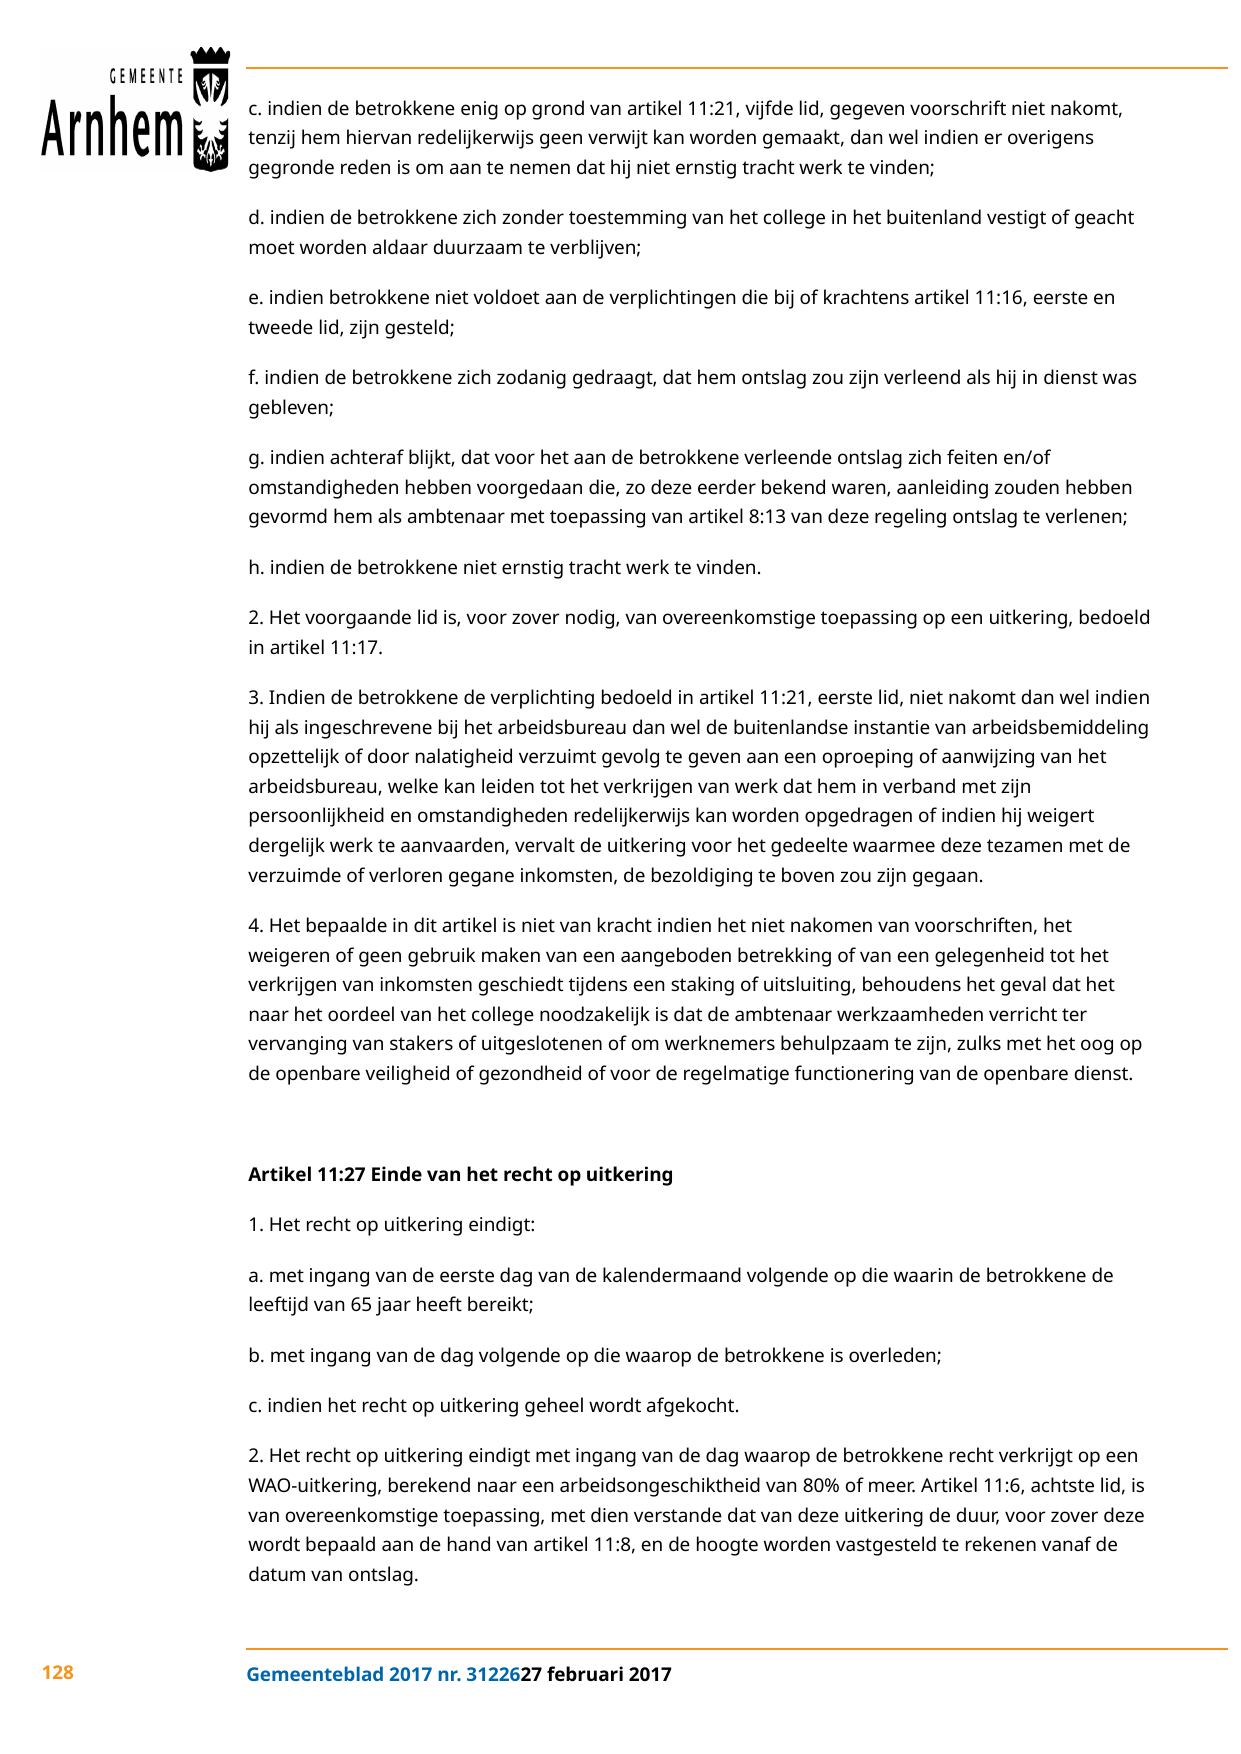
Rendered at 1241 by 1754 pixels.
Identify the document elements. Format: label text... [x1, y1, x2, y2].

text 3. Indien de betrokkene de verplichting bedoeld in artikel 11:21, eerste lid, niet nakomt dan wel indien hij als ingeschrevene bij het arbeidsbureau dan wel de buitenlandse instantie van arbeidsbemiddeling opzettelijk of door nalatigheid verzuimt gevolg te geven aan een oproeping of aanwijzing van het arbeidsbureau, welke kan leiden tot het verkrijgen van werk dat hem in verband met zijn persoonlijkheid en omstandigheden redelijkerwijs kan worden opgedragen of indien hij weigert dergelijk werk te aanvaarden, vervalt de uitkering voor het gedeelte waarmee deze tezamen met de verzuimde of verloren gegane inkomsten, de bezoldiging te boven zou zijn gegaan. [248, 684, 1152, 888]
text c. indien het recht op uitkering geheel wordt afgekocht. [248, 1392, 1152, 1418]
picture [41, 47, 231, 172]
text 2. Het recht op uitkering eindigt met ingang van de dag waarop de betrokkene recht verkrijgt op een WAO-uitkering, berekend naar een arbeidsongeschiktheid van 80% of meer. Artikel 11:6, achtste lid, is van overeenkomstige toepassing, met dien verstande dat van deze uitkering de duur, voor zover deze wordt bepaald aan de hand van artikel 11:8, en de hoogte worden vastgesteld te rekenen vanaf de datum van ontslag. [248, 1443, 1152, 1587]
text Artikel 11:27 Einde van het recht op uitkering [248, 1161, 1152, 1187]
text 4. Het bepaalde in dit artikel is niet van kracht indien het niet nakomen van voorschriften, het weigeren of geen gebruik maken van een aangeboden betrekking of van een gelegenheid tot het verkrijgen van inkomsten geschiedt tijdens een staking of uitsluiting, behoudens het geval dat het naar het oordeel van het college noodzakelijk is dat de ambtenaar werkzaamheden verricht ter vervanging van stakers of uitgeslotenen of om werknemers behulpzaam te zijn, zulks met het oog op de openbare veiligheid of gezondheid of voor de regelmatige functionering van de openbare dienst. [248, 912, 1152, 1086]
text 2. Het voorgaande lid is, voor zover nodig, van overeenkomstige toepassing op een uitkering, bedoeld in artikel 11:17. [248, 604, 1152, 660]
text b. met ingang van de dag volgende op die waarop de betrokkene is overleden; [248, 1342, 1152, 1368]
text d. indien de betrokkene zich zonder toestemming van het college in het buitenland vestigt of geacht moet worden aldaar duurzaam te verblijven; [248, 204, 1152, 260]
text a. met ingang van de eerste dag van de kalendermaand volgende op die waarin de betrokkene de leeftijd van 65 jaar heeft bereikt; [248, 1262, 1152, 1317]
text e. indien betrokkene niet voldoet aan de verplichtingen die bij of krachtens artikel 11:16, eerste en tweede lid, zijn gesteld; [248, 284, 1152, 340]
text 1. Het recht op uitkering eindigt: [248, 1211, 1152, 1237]
text h. indien de betrokkene niet ernstig tracht werk te vinden. [248, 554, 1152, 580]
text f. indien de betrokkene zich zodanig gedraagt, dat hem ontslag zou zijn verleend als hij in dienst was gebleven; [248, 364, 1152, 420]
text c. indien de betrokkene enig op grond van artikel 11:21, vijfde lid, gegeven voorschrift niet nakomt, tenzij hem hiervan redelijkerwijs geen verwijt kan worden gemaakt, dan wel indien er overigens gegronde reden is om aan te nemen dat hij niet ernstig tracht werk te vinden; [248, 95, 1152, 180]
text g. indien achteraf blijkt, dat voor het aan de betrokkene verleende ontslag zich feiten en/of omstandigheden hebben voorgedaan die, zo deze eerder bekend waren, aanleiding zouden hebben gevormd hem als ambtenaar met toepassing van artikel 8:13 van deze regeling ontslag te verlenen; [248, 444, 1152, 529]
